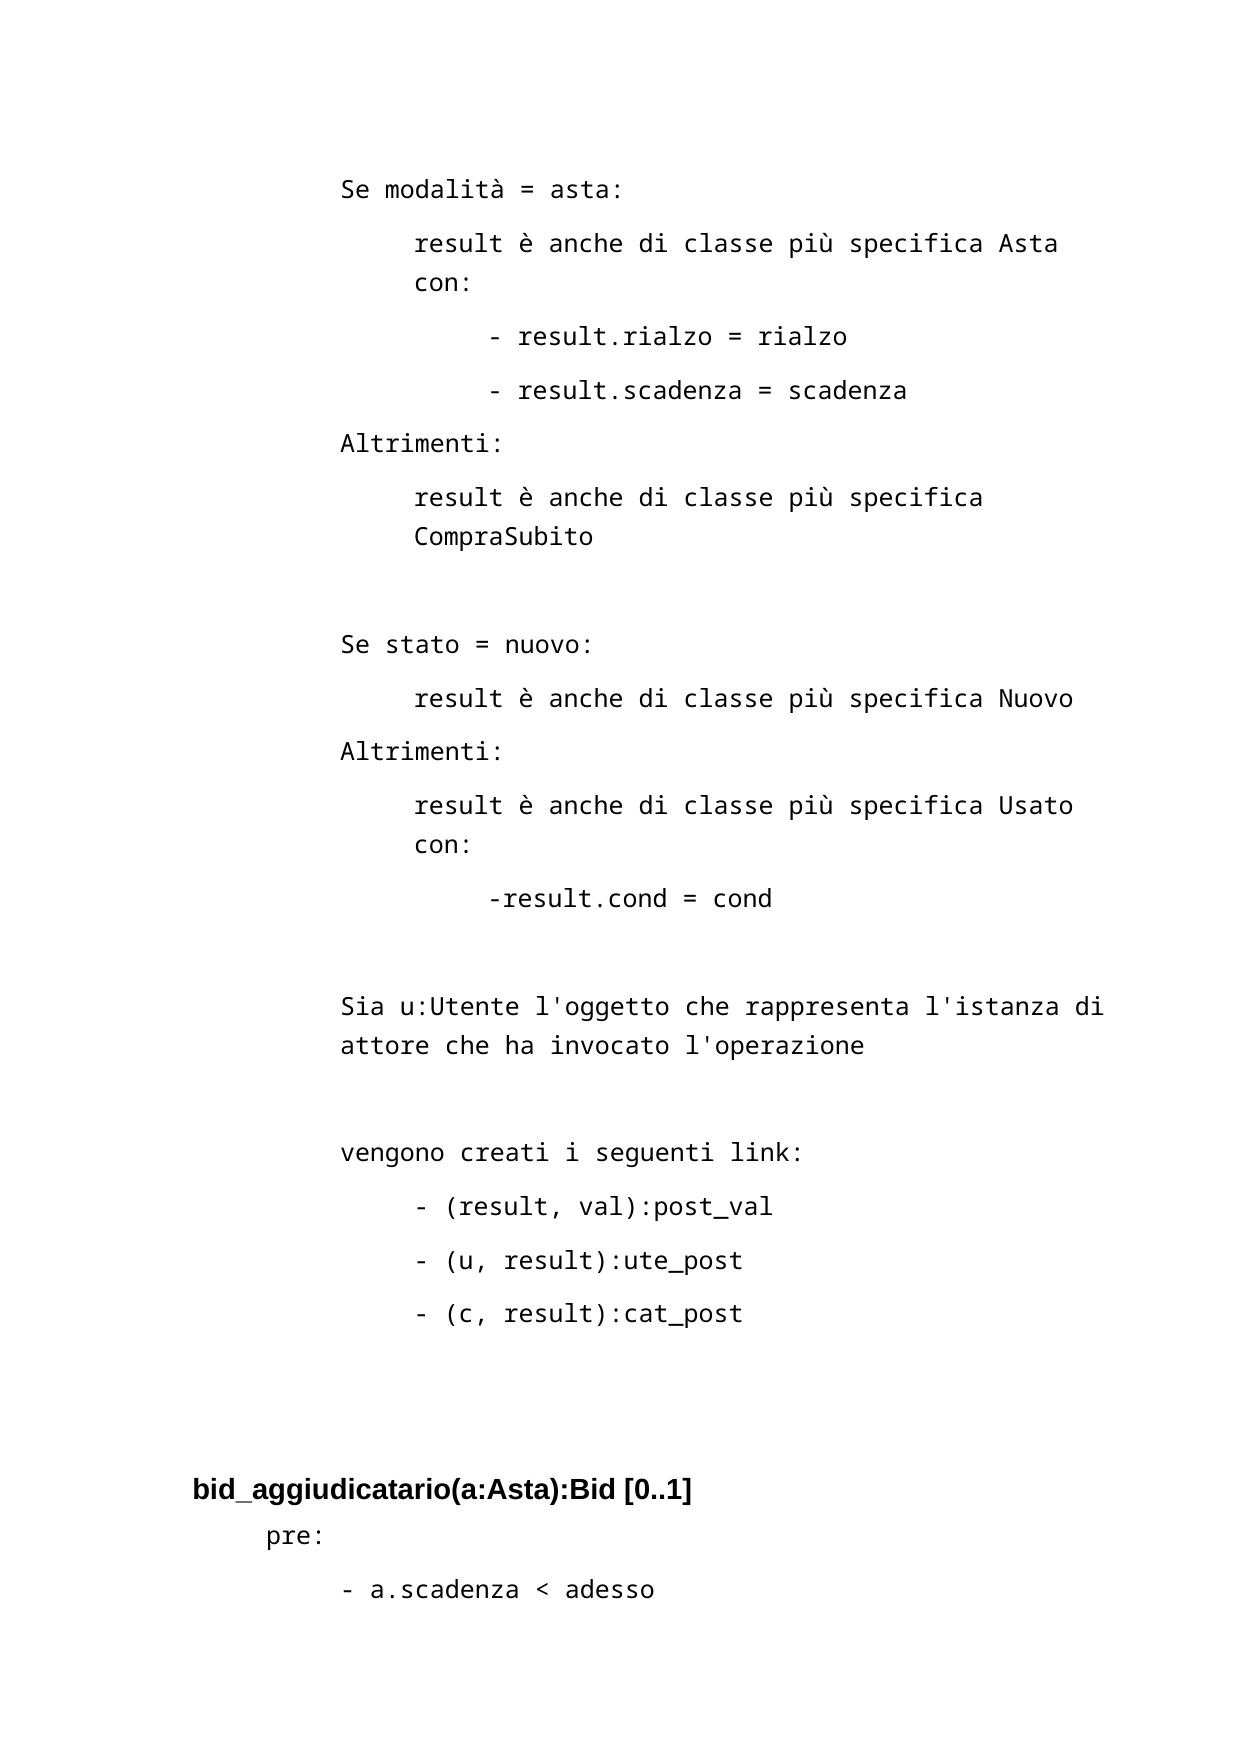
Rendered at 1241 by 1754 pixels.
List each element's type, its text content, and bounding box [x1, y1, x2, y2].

text Altrimenti: [118, 734, 1122, 768]
text result è anche di classe più specifica Usato con: [118, 788, 1122, 861]
text - (u, result):ute_post [118, 1242, 1122, 1276]
text pre: [118, 1518, 1122, 1552]
text Se stato = nuovo: [118, 626, 1122, 661]
text - (result, val):post_val [118, 1188, 1122, 1223]
text Se modalità = asta: [118, 172, 1122, 206]
text result è anche di classe più specifica Asta con: [118, 226, 1122, 299]
text - result.scadenza = scadenza [118, 372, 1122, 406]
subtitle bid_aggiudicatario(a:Asta):Bid [0..1] [118, 1472, 1122, 1505]
text Sia u:Utente l'oggetto che rappresenta l'istanza di attore che ha invocato l'operazione [118, 988, 1122, 1061]
text -result.cond = cond [118, 881, 1122, 915]
text - (c, result):cat_post [118, 1296, 1122, 1330]
text result è anche di classe più specifica Nuovo [118, 680, 1122, 714]
text Altrimenti: [118, 426, 1122, 460]
text result è anche di classe più specifica CompraSubito [118, 480, 1122, 553]
text - a.scadenza < adesso [118, 1572, 1122, 1606]
text vengono creati i seguenti link: [118, 1135, 1122, 1169]
text - result.rialzo = rialzo [118, 318, 1122, 353]
